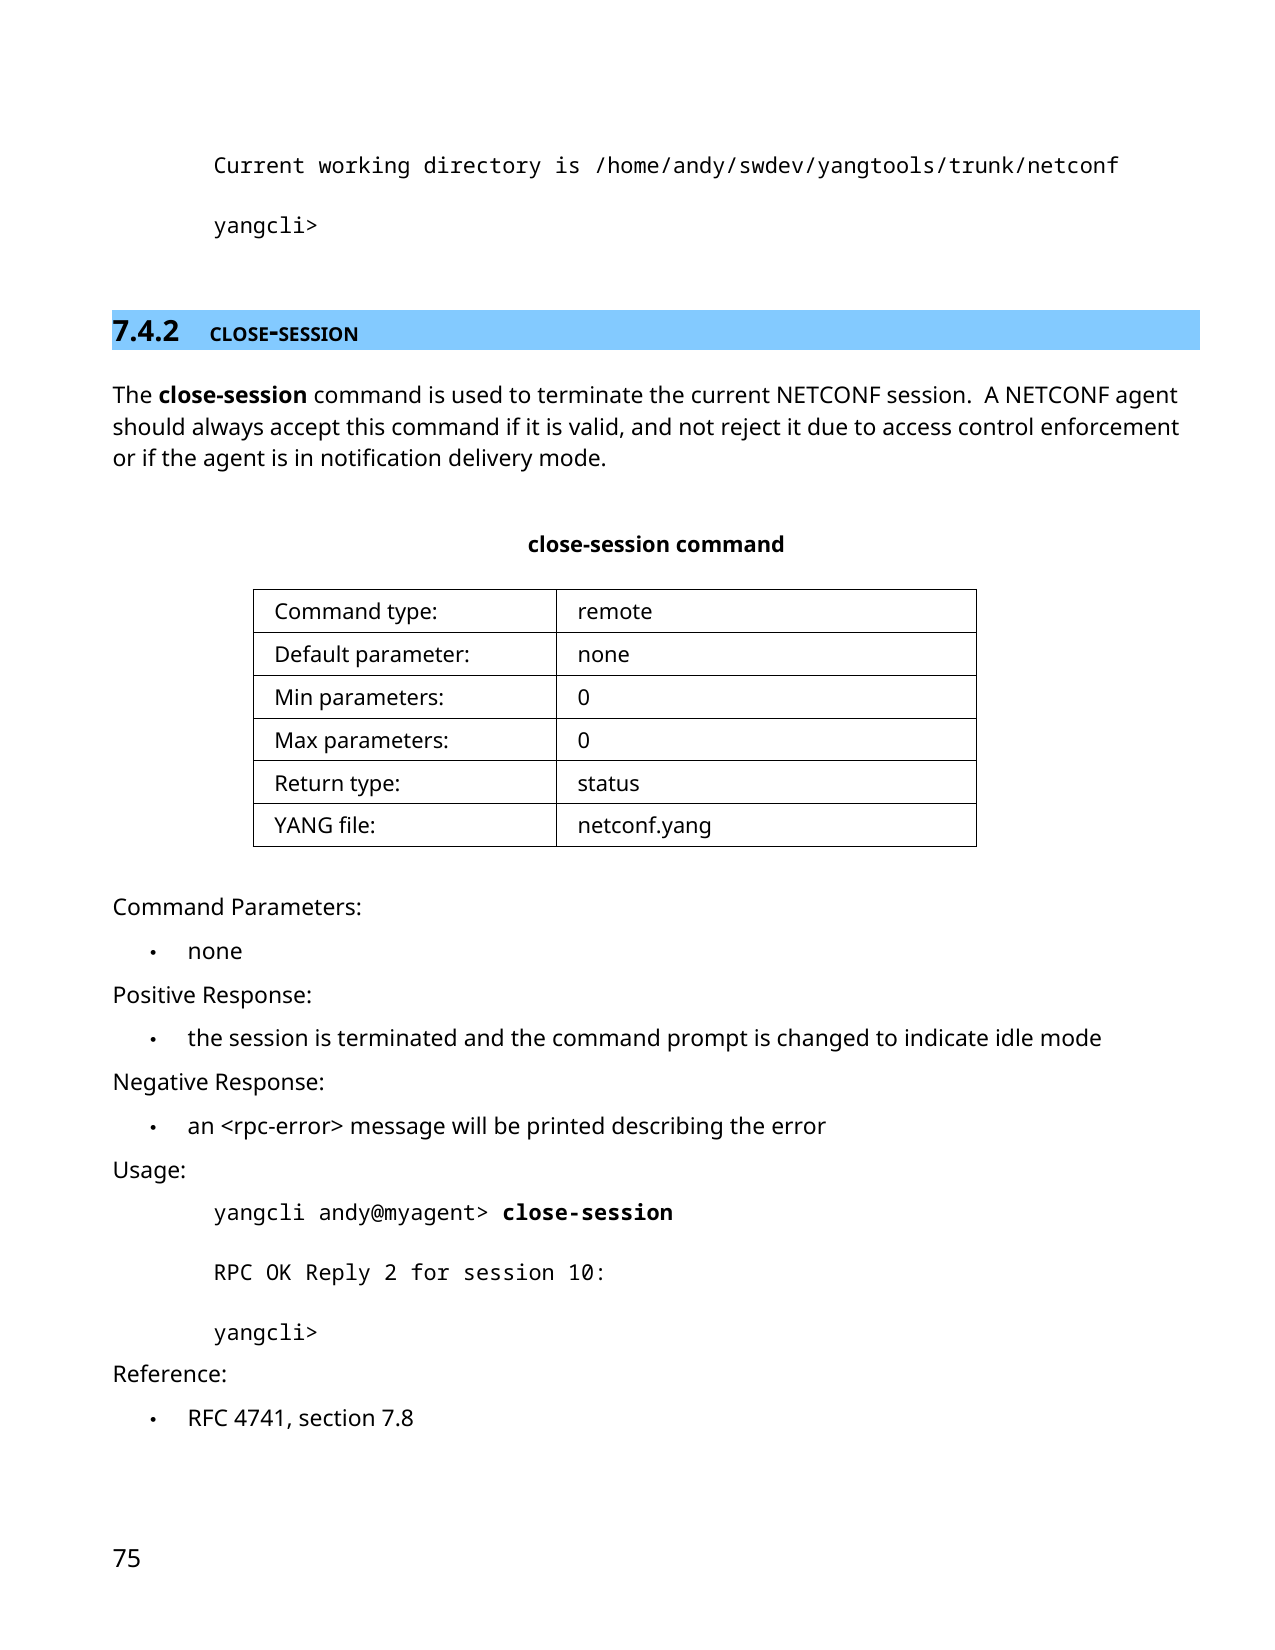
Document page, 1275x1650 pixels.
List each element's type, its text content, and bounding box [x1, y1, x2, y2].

list an <rpc-error> message will be printed describing the error [150, 1110, 1200, 1141]
table_header remote [557, 590, 976, 632]
table_cell Min parameters: [254, 676, 556, 717]
table_cell 0 [557, 719, 976, 760]
table_cell netconf.yang [557, 804, 976, 846]
text Negative Response: [112, 1066, 1200, 1097]
table_header Command type: [254, 590, 556, 632]
table_cell none [557, 633, 976, 674]
list the session is terminated and the command prompt is changed to indicate idle mode [150, 1022, 1200, 1053]
text yangcli andy@myagent> close-session RPC OK Reply 2 for session 10: yangcli> [139, 1197, 1200, 1346]
text Positive Response: [112, 978, 1200, 1010]
list none [150, 935, 1200, 966]
table_cell Default parameter: [254, 633, 556, 674]
table_cell status [557, 761, 976, 803]
table_cell YANG file: [254, 804, 556, 846]
subtitle close-session command [127, 529, 1185, 559]
text Usage: [112, 1153, 1200, 1185]
text Current working directory is /home/andy/swdev/yangtools/trunk/netconf yangcli> [139, 150, 1200, 239]
text The close-session command is used to terminate the current NETCONF session. A NETCONF agent should always accept this command if it is valid, and not reject it due to access control enforcement or if the agent is in notification delivery mode. [112, 379, 1200, 473]
table_cell Max parameters: [254, 719, 556, 760]
table_cell Return type: [254, 761, 556, 803]
table_cell 0 [557, 676, 976, 717]
list RFC 4741, section 7.8 [150, 1402, 1200, 1433]
text Command Parameters: [112, 891, 1200, 922]
subtitle close-session [112, 310, 1200, 350]
text Reference: [112, 1358, 1200, 1389]
